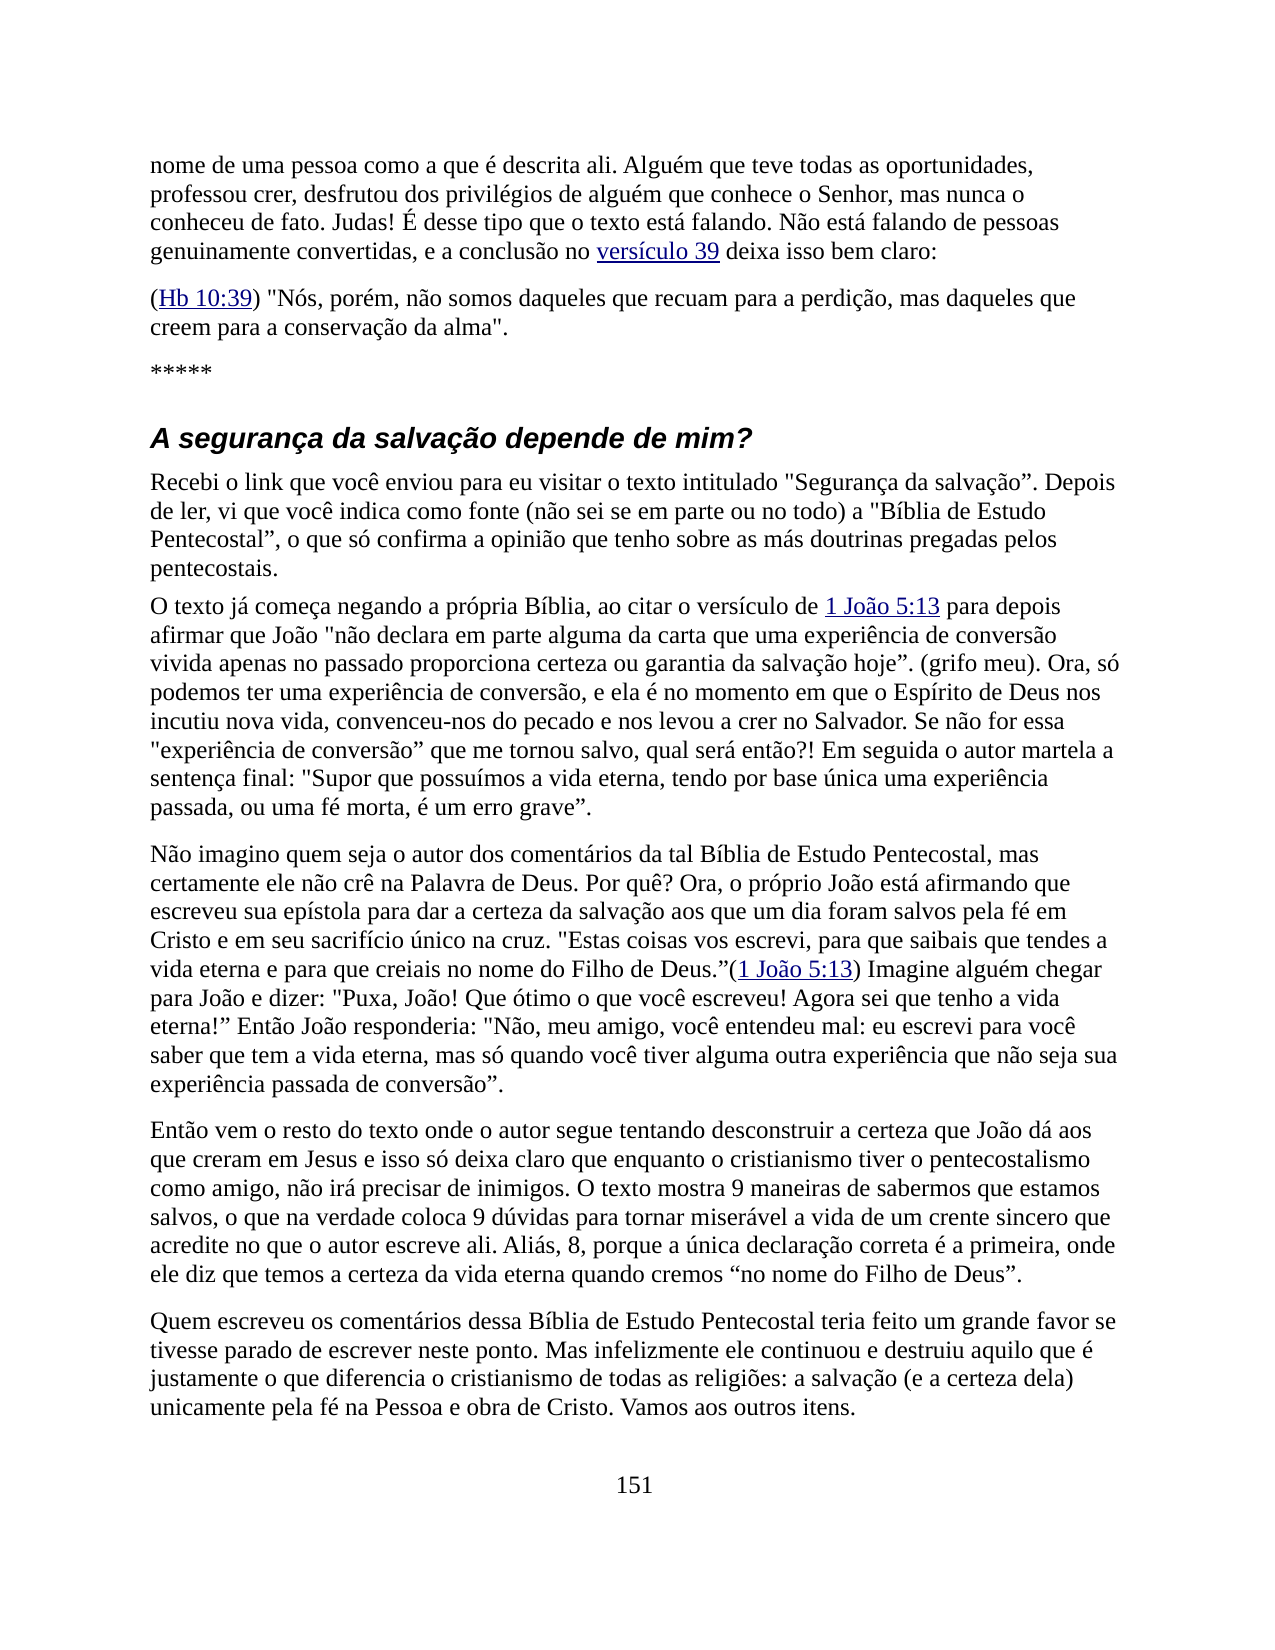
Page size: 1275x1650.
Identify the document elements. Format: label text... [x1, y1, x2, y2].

text ***** [150, 358, 1125, 387]
text Quem escreveu os comentários dessa Bíblia de Estudo Pentecostal teria feito um grande favor se tivesse parado de escrever neste ponto. Mas infelizmente ele continuou e destruiu aquilo que é justamente o que diferencia o cristianismo de todas as religiões: a salvação (e a certeza dela) unicamente pela fé na Pessoa e obra de Cristo. Vamos aos outros itens. [150, 1306, 1125, 1421]
text Então vem o resto do texto onde o autor segue tentando desconstruir a certeza que João dá aos que creram em Jesus e isso só deixa claro que enquanto o cristianismo tiver o pentecostalismo como amigo, não irá precisar de inimigos. O texto mostra 9 maneiras de sabermos que estamos salvos, o que na verdade coloca 9 dúvidas para tornar miserável a vida de um crente sincero que acredite no que o autor escreve ali. Aliás, 8, porque a única declaração correta é a primeira, onde ele diz que temos a certeza da vida eterna quando cremos “no nome do Filho de Deus”. [150, 1116, 1125, 1288]
text Recebi o link que você enviou para eu visitar o texto intitulado "Segurança da salvação”. Depois de ler, vi que você indica como fonte (não sei se em parte ou no todo) a "Bíblia de Estudo Pentecostal”, o que só confirma a opinião que tenho sobre as más doutrinas pregadas pelos pentecostais. [150, 467, 1125, 582]
text nome de uma pessoa como a que é descrita ali. Alguém que teve todas as oportunidades, professou crer, desfrutou dos privilégios de alguém que conhece o Senhor, mas nunca o conheceu de fato. Judas! É desse tipo que o texto está falando. Não está falando de pessoas genuinamente convertidas, e a conclusão no versículo 39 deixa isso bem claro: [150, 150, 1125, 265]
text O texto já começa negando a própria Bíblia, ao citar o versículo de 1 João 5:13 para depois afirmar que João "não declara em parte alguma da carta que uma experiência de conversão vivida apenas no passado proporciona certeza ou garantia da salvação hoje”. (grifo meu). Ora, só podemos ter uma experiência de conversão, e ela é no momento em que o Espírito de Deus nos incutiu nova vida, convenceu-nos do pecado e nos levou a crer no Salvador. Se não for essa "experiência de conversão” que me tornou salvo, qual será então?! Em seguida o autor martela a sentença final: "Supor que possuímos a vida eterna, tendo por base única uma experiência passada, ou uma fé morta, é um erro grave”. [150, 591, 1125, 821]
text Não imagino quem seja o autor dos comentários da tal Bíblia de Estudo Pentecostal, mas certamente ele não crê na Palavra de Deus. Por quê? Ora, o próprio João está afirmando que escreveu sua epístola para dar a certeza da salvação aos que um dia foram salvos pela fé em Cristo e em seu sacrifício único na cruz. "Estas coisas vos escrevi, para que saibais que tendes a vida eterna e para que creiais no nome do Filho de Deus.”(1 João 5:13) Imagine alguém chegar para João e dizer: "Puxa, João! Que ótimo o que você escreveu! Agora sei que tenho a vida eterna!” Então João responderia: "Não, meu amigo, você entendeu mal: eu escrevi para você saber que tem a vida eterna, mas só quando você tiver alguma outra experiência que não seja sua experiência passada de conversão”. [150, 839, 1125, 1098]
text (Hb 10:39) "Nós, porém, não somos daqueles que recuam para a perdição, mas daqueles que creem para a conservação da alma". [150, 283, 1125, 340]
subtitle A segurança da salvação depende de mim? [150, 421, 1125, 454]
